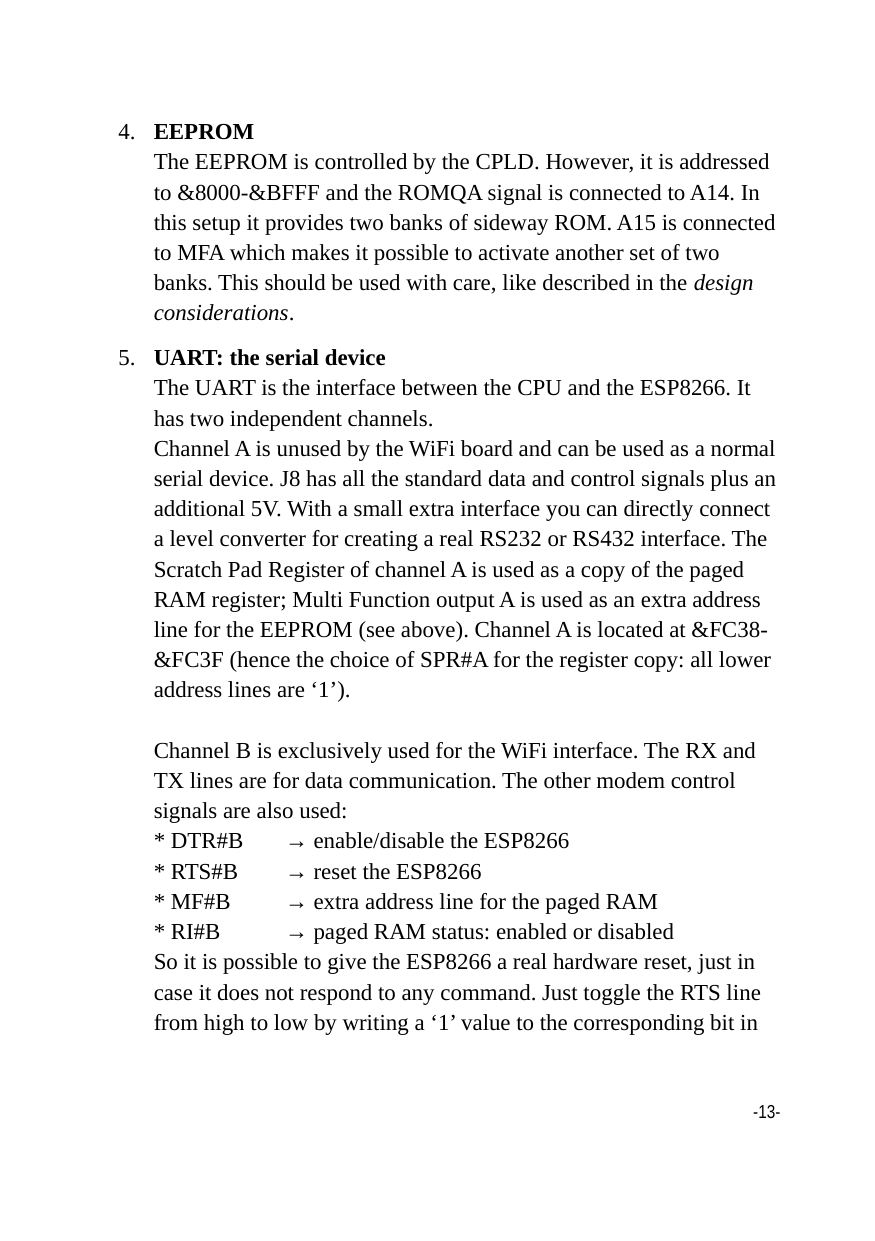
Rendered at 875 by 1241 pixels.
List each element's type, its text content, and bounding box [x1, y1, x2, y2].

list EEPROM The EEPROM is controlled by the CPLD. However, it is addressed to &8000-&BFFF and the ROMQA signal is connected to A14. In this setup it provides two banks of sideway ROM. A15 is connected to MFA which makes it possible to activate another set of two banks. This should be used with care, like described in the design considerations. [118, 118, 780, 326]
list UART: the serial device The UART is the interface between the CPU and the ESP8266. It has two independent channels. Channel A is unused by the WiFi board and can be used as a normal serial device. J8 has all the standard data and control signals plus an additional 5V. With a small extra interface you can directly connect a level converter for creating a real RS232 or RS432 interface. The Scratch Pad Register of channel A is used as a copy of the paged RAM register; Multi Function output A is used as an extra address line for the EEPROM (see above). Channel A is located at &FC38-&FC3F (hence the choice of SPR#A for the register copy: all lower address lines are ‘1’). Channel B is exclusively used for the WiFi interface. The RX and TX lines are for data communication. The other modem control signals are also used: * DTR#B → enable/disable the ESP8266 * RTS#B → reset the ESP8266 * MF#B → extra address line for the paged RAM * RI#B → paged RAM status: enabled or disabled So it is possible to give the ESP8266 a real hardware reset, just in case it does not respond to any command. Just toggle the RTS line from high to low by writing a ‘1’ value to the corresponding bit in [118, 344, 780, 1035]
